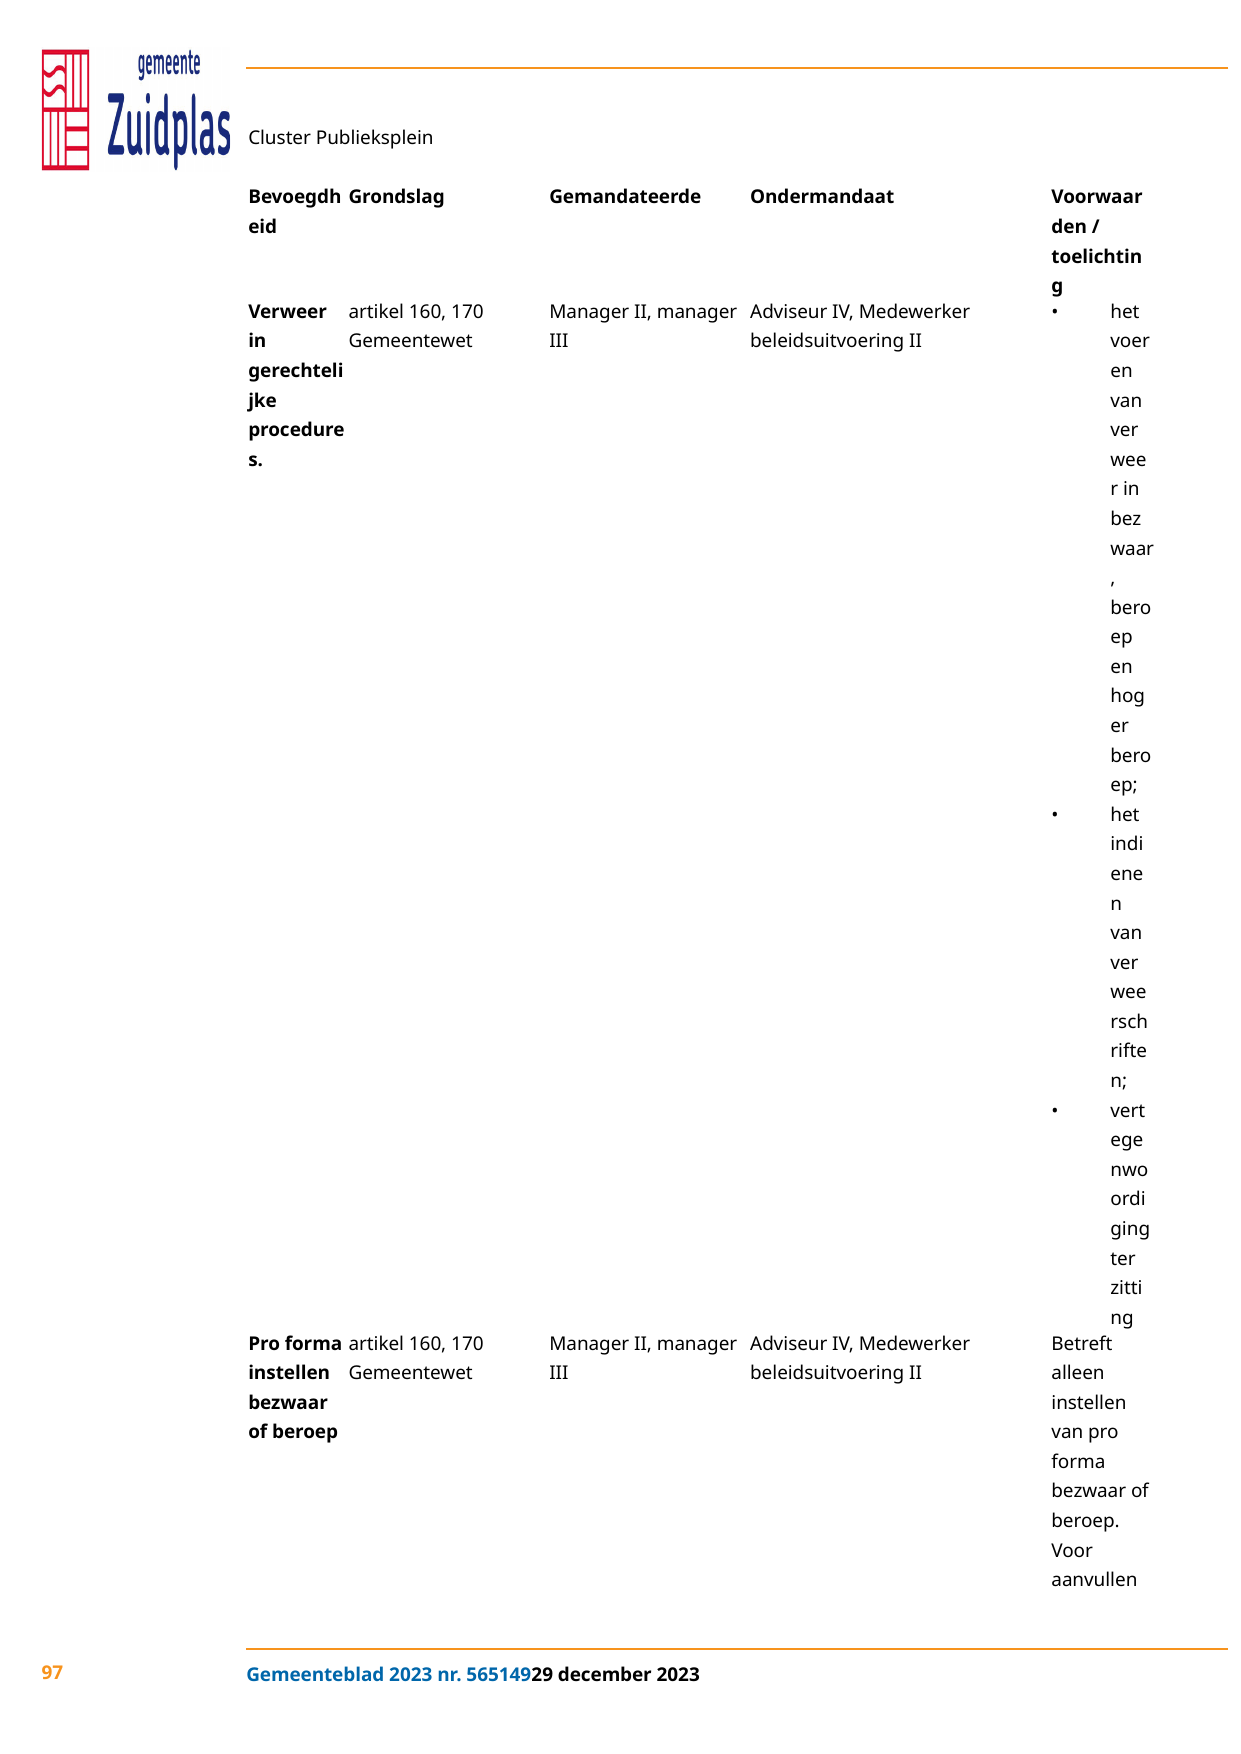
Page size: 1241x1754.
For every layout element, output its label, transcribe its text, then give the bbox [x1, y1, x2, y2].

text Cluster Publieksplein [248, 124, 1152, 150]
table_cell artikel 160, 170 Gemeentewet [348, 298, 549, 1330]
table_cell het voeren van verweer in bezwaar, beroep en hoger beroep; het indienen van verweerschriften; vertegenwoordiging ter zitting [1051, 298, 1152, 1330]
table_cell Betreft alleen instellen van pro forma bezwaar of beroep. Voor aanvullen [1051, 1330, 1152, 1592]
table_cell Verweer in gerechtelijke procedures. [248, 298, 348, 1330]
table_header Ondermandaat [750, 184, 1051, 298]
table_cell Adviseur IV, Medewerker beleidsuitvoering II [750, 298, 1051, 1330]
table_cell Pro forma instellen bezwaar of beroep [248, 1330, 348, 1592]
table_header Bevoegdheid [248, 184, 348, 298]
table_cell Adviseur IV, Medewerker beleidsuitvoering II [750, 1330, 1051, 1592]
table_header Grondslag [348, 184, 549, 298]
table_cell Manager II, manager III [549, 1330, 750, 1592]
table_header Gemandateerde [549, 184, 750, 298]
table_cell Manager II, manager III [549, 298, 750, 1330]
table_header Voorwaarden / toelichting [1051, 184, 1152, 298]
table_cell artikel 160, 170 Gemeentewet [348, 1330, 549, 1592]
picture [41, 47, 231, 172]
